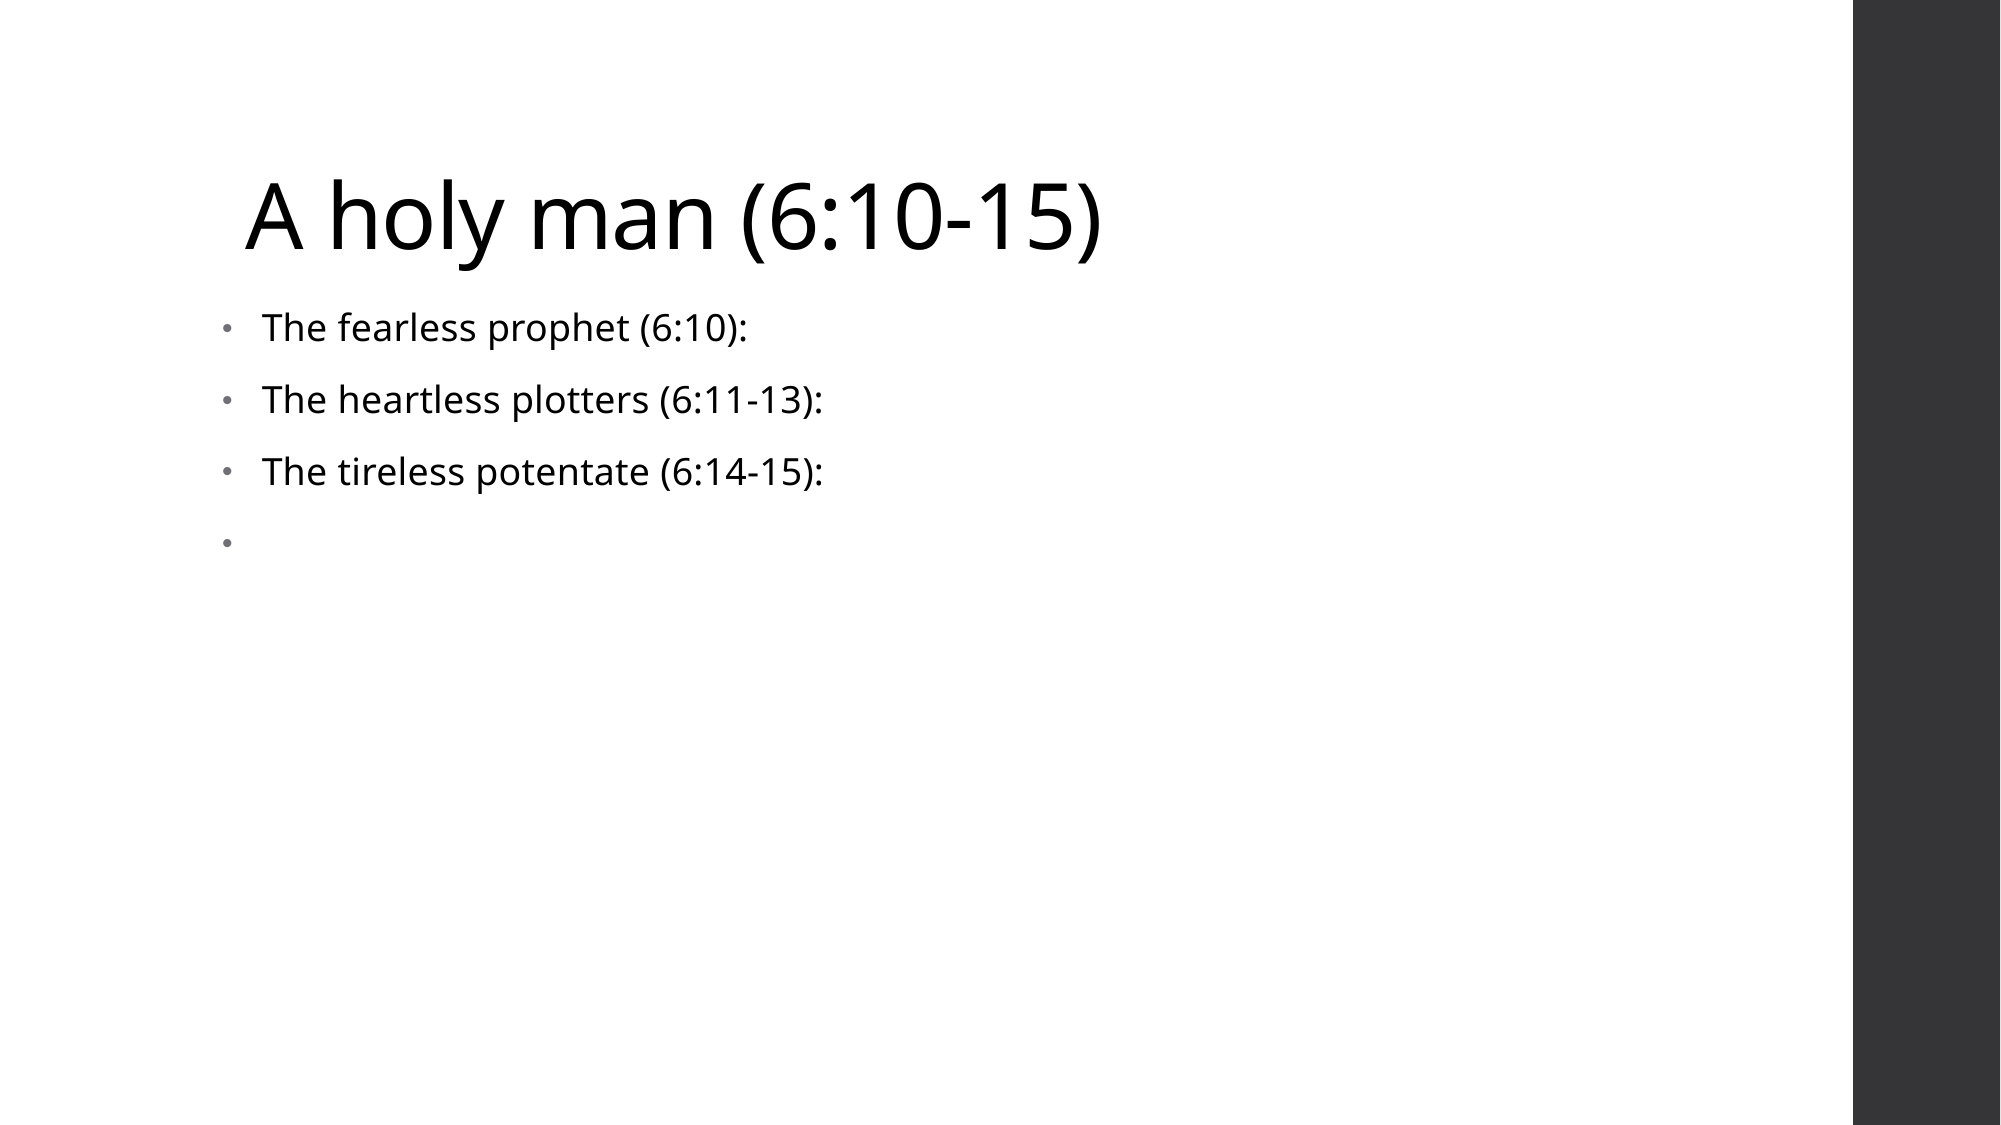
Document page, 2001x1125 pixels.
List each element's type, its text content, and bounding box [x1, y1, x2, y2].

list The fearless prophet (6:10): The heartless plotters (6:11-13): The tireless potentate (6:14-15): [206, 299, 1617, 1014]
title A holy man (6:10-15) [206, 60, 1797, 278]
